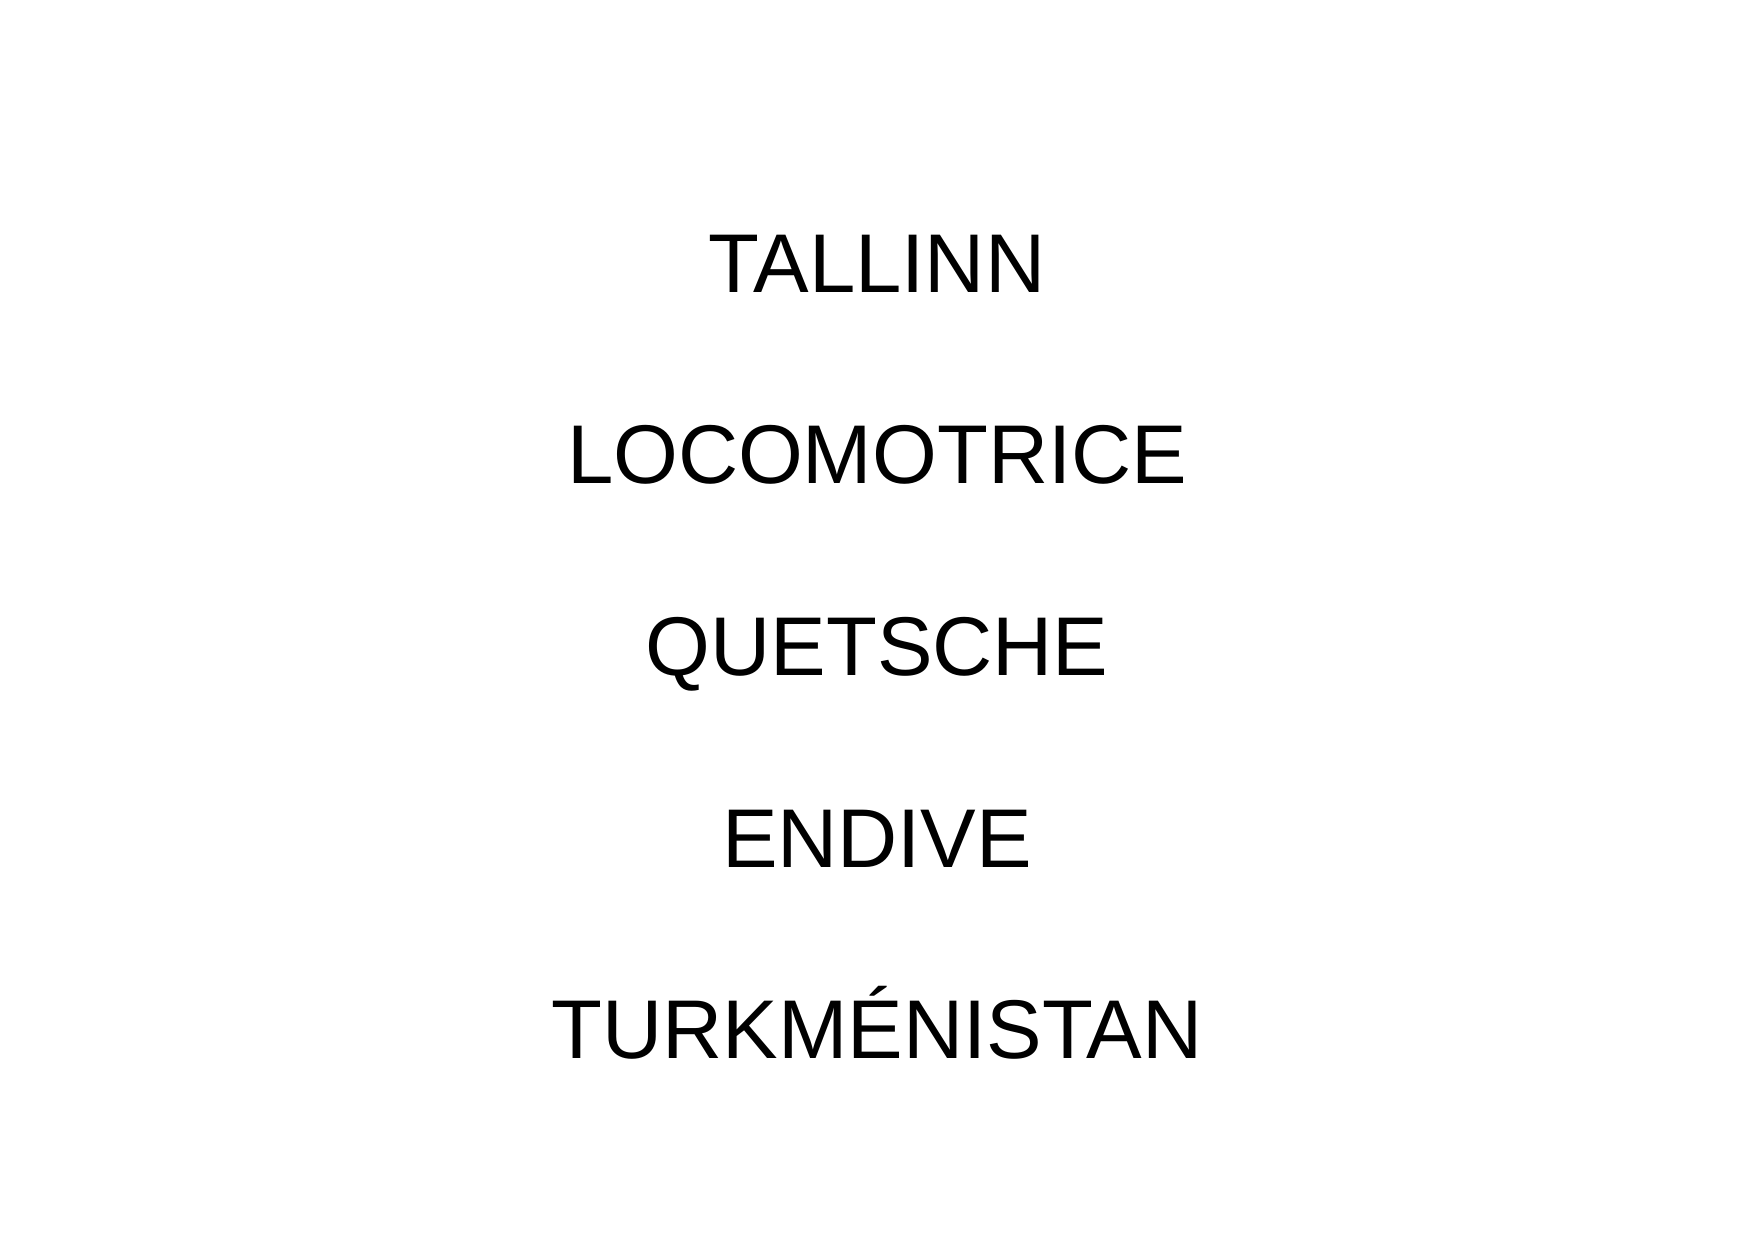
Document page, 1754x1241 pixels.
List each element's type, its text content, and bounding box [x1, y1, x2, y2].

text TURKMÉNISTAN [118, 981, 1636, 1076]
text ENDIVE [118, 789, 1636, 885]
text LOCOMOTRICE [118, 406, 1636, 501]
text TALLINN [118, 214, 1636, 310]
text QUETSCHE [118, 597, 1636, 693]
